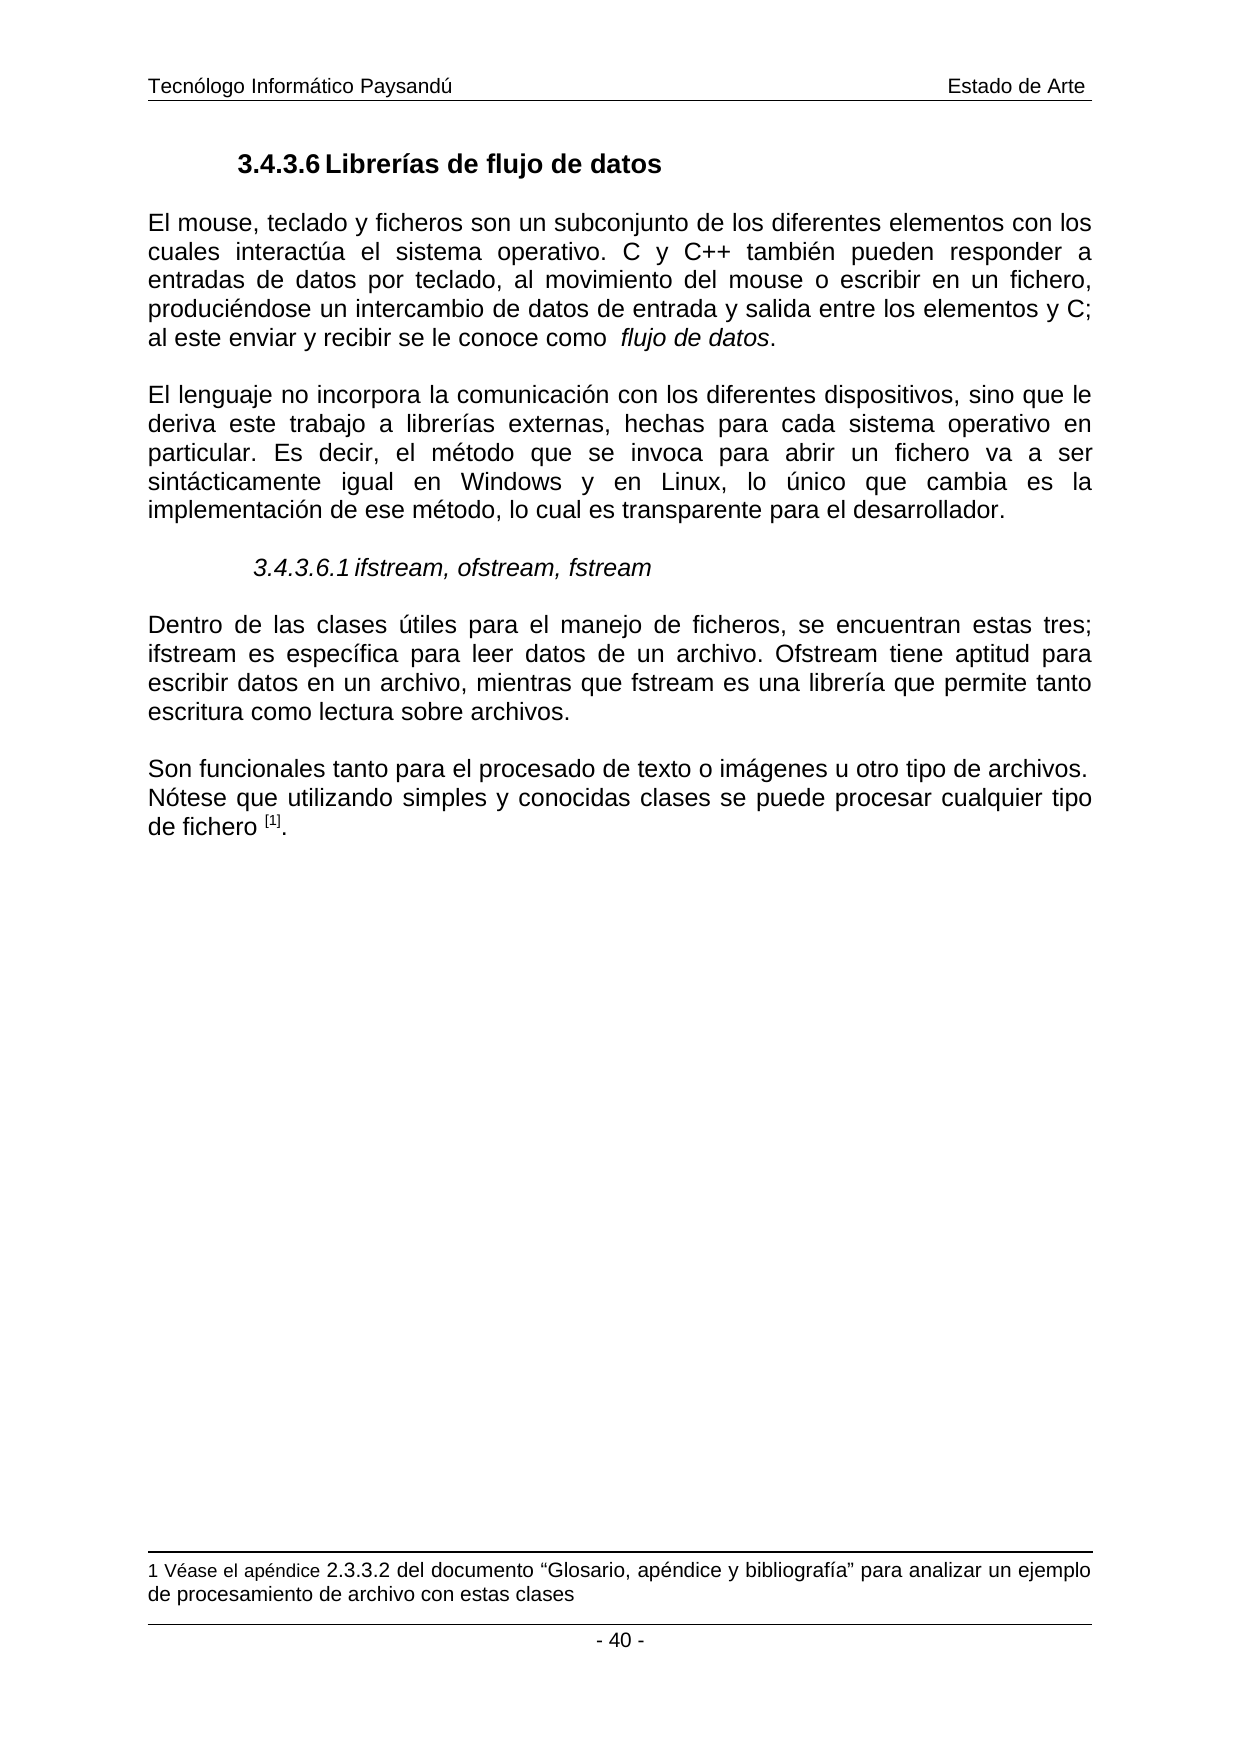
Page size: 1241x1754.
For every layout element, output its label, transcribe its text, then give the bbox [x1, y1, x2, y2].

text Nótese que utilizando simples y conocidas clases se puede procesar cualquier tipo de fichero []. [148, 783, 1092, 840]
subtitle Librerías de flujo de datos [237, 148, 1092, 179]
text Son funcionales tanto para el procesado de texto o imágenes u otro tipo de archivos. [148, 754, 1092, 783]
subtitle ifstream, ofstream, fstream [253, 553, 1092, 581]
text El lenguaje no incorpora la comunicación con los diferentes dispositivos, sino que le deriva este trabajo a librerías externas, hechas para cada sistema operativo en particular. Es decir, el método que se invoca para abrir un fichero va a ser sintácticamente igual en Windows y en Linux, lo único que cambia es la implementación de ese método, lo cual es transparente para el desarrollador. [148, 380, 1092, 524]
text El mouse, teclado y ficheros son un subconjunto de los diferentes elementos con los cuales interactúa el sistema operativo. C y C++ también pueden responder a entradas de datos por teclado, al movimiento del mouse o escribir en un fichero, produciéndose un intercambio de datos de entrada y salida entre los elementos y C; al este enviar y recibir se le conoce como flujo de datos. [148, 208, 1092, 351]
text Véase el apéndice 2.3.3.2 del documento “Glosario, apéndice y bibliografía” para analizar un ejemplo de procesamiento de archivo con estas clases [148, 1558, 1092, 1606]
text Dentro de las clases útiles para el manejo de ficheros, se encuentran estas tres; ifstream es específica para leer datos de un archivo. Ofstream tiene aptitud para escribir datos en un archivo, mientras que fstream es una librería que permite tanto escritura como lectura sobre archivos. [148, 610, 1092, 725]
